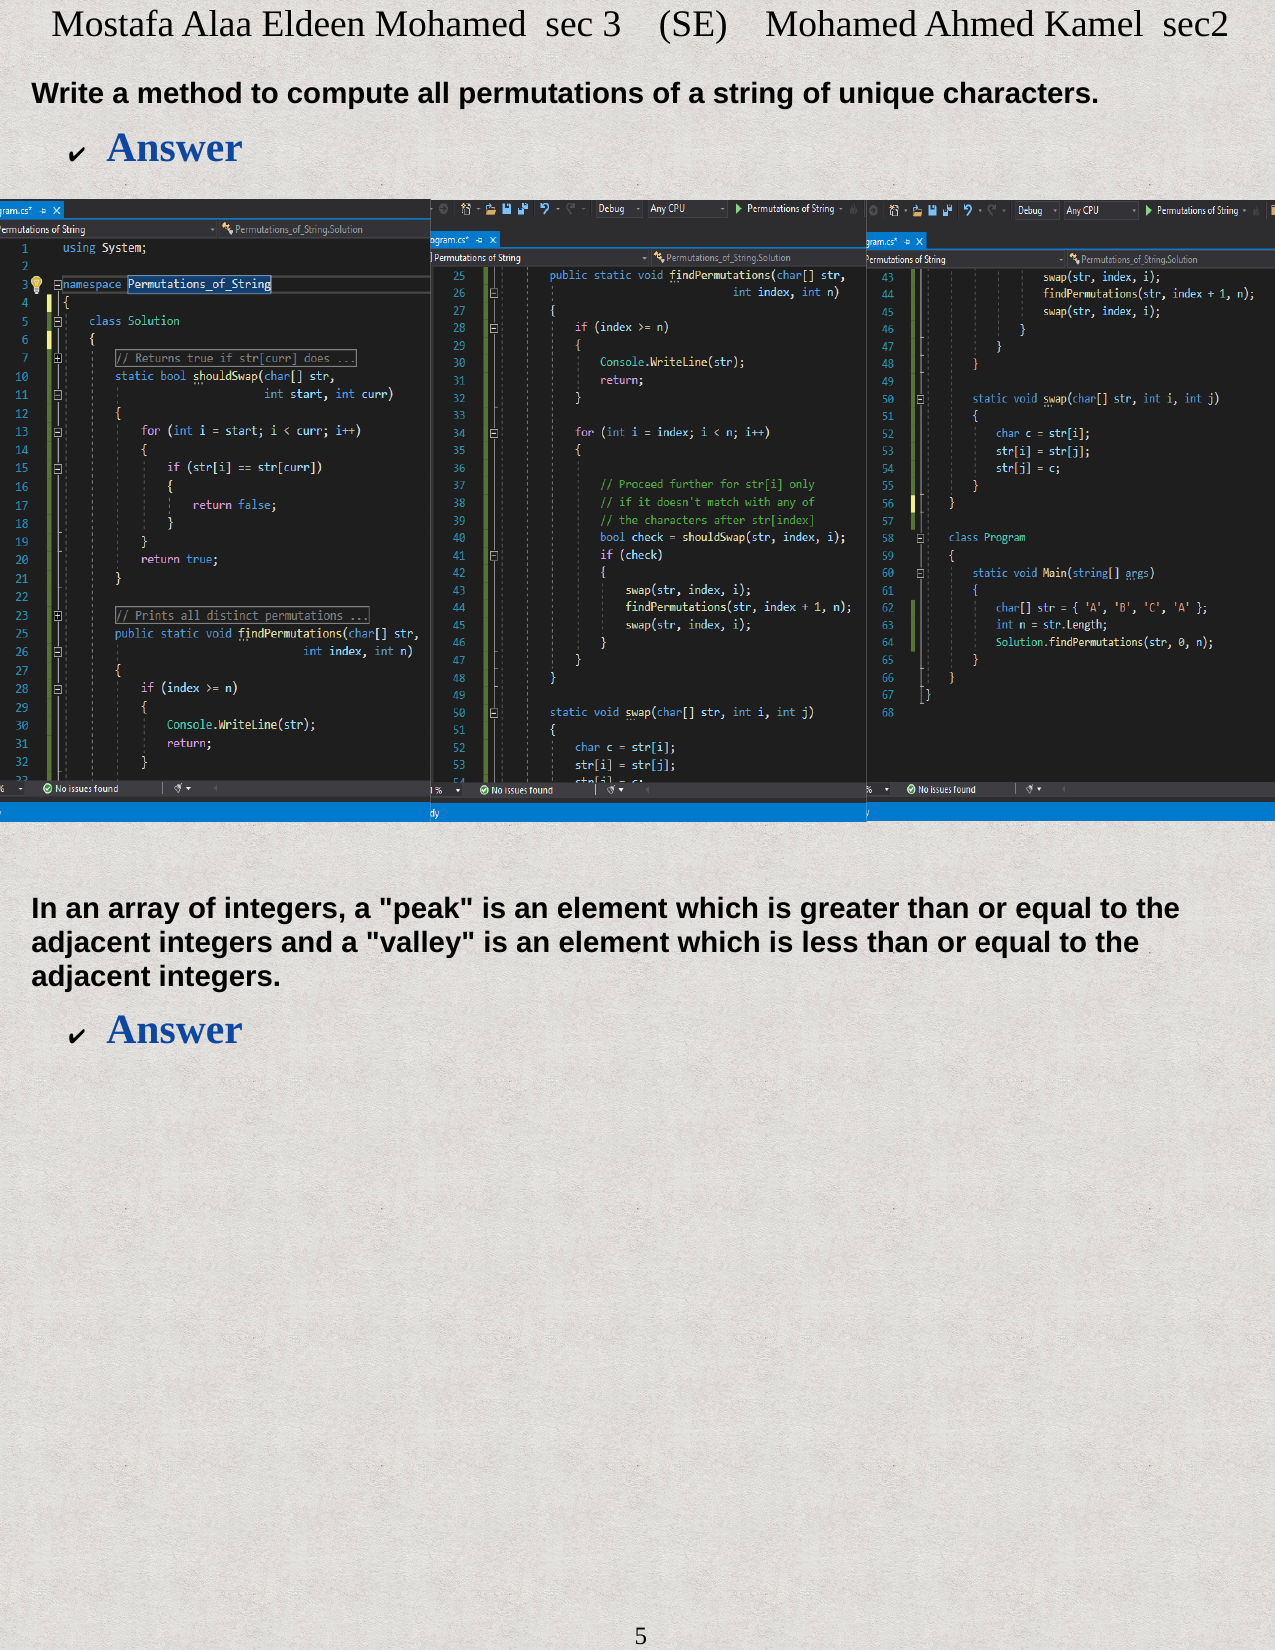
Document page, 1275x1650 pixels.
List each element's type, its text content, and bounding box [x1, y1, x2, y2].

subtitle Write a method to compute all permutations of a string of unique characters. [31, 76, 1250, 110]
list Answer [69, 123, 1250, 171]
subtitle In an array of integers, a "peak" is an element which is greater than or equal to the adjacent integers and a "valley" is an element which is less than or equal to the adjacent integers. [31, 891, 1250, 992]
picture [0, 0, 1275, 1650]
list Answer [69, 1005, 1250, 1053]
